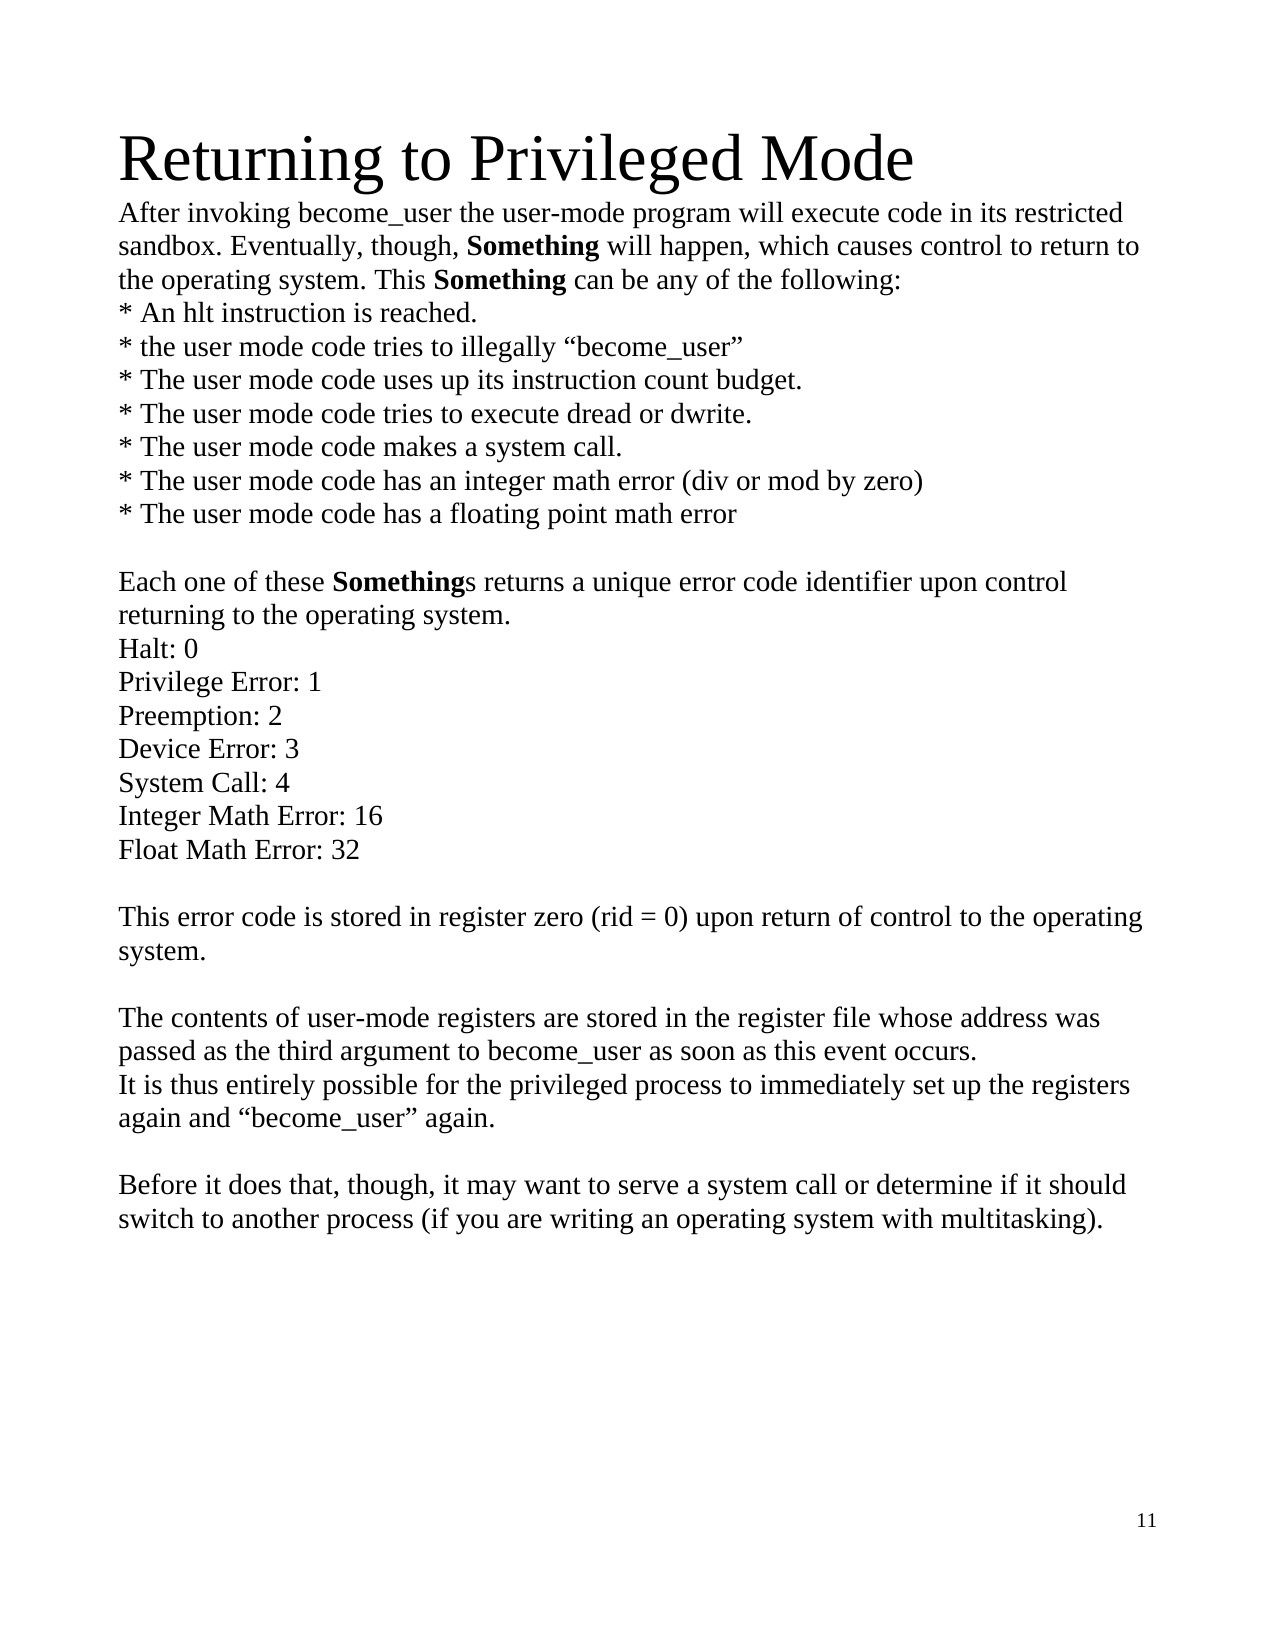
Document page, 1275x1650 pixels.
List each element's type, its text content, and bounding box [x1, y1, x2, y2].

text Before it does that, though, it may want to serve a system call or determine if it should switch to another process (if you are writing an operating system with multitasking). [118, 1167, 1157, 1234]
text After invoking become_user the user-mode program will execute code in its restricted sandbox. Eventually, though, Something will happen, which causes control to return to the operating system. This Something can be any of the following: [118, 195, 1157, 295]
text The contents of user-mode registers are stored in the register file whose address was passed as the third argument to become_user as soon as this event occurs. It is thus entirely possible for the privileged process to immediately set up the registers again and “become_user” again. [118, 1000, 1157, 1134]
text Halt: 0 Privilege Error: 1 Preemption: 2 Device Error: 3 System Call: 4 Integer Math Error: 16 Float Math Error: 32 [118, 631, 1157, 899]
text Each one of these Somethings returns a unique error code identifier upon control returning to the operating system. [118, 564, 1157, 631]
text * the user mode code tries to illegally “become_user” [118, 329, 1157, 362]
text This error code is stored in register zero (rid = 0) upon return of control to the operating system. [118, 899, 1157, 966]
text * The user mode code tries to execute dread or dwrite. * The user mode code makes a system call. * The user mode code has an integer math error (div or mod by zero) * The user mode code has a floating point math error [118, 396, 1157, 530]
text * The user mode code uses up its instruction count budget. [118, 362, 1157, 396]
text * An hlt instruction is reached. [118, 295, 1157, 329]
text Returning to Privileged Mode [118, 118, 1157, 195]
